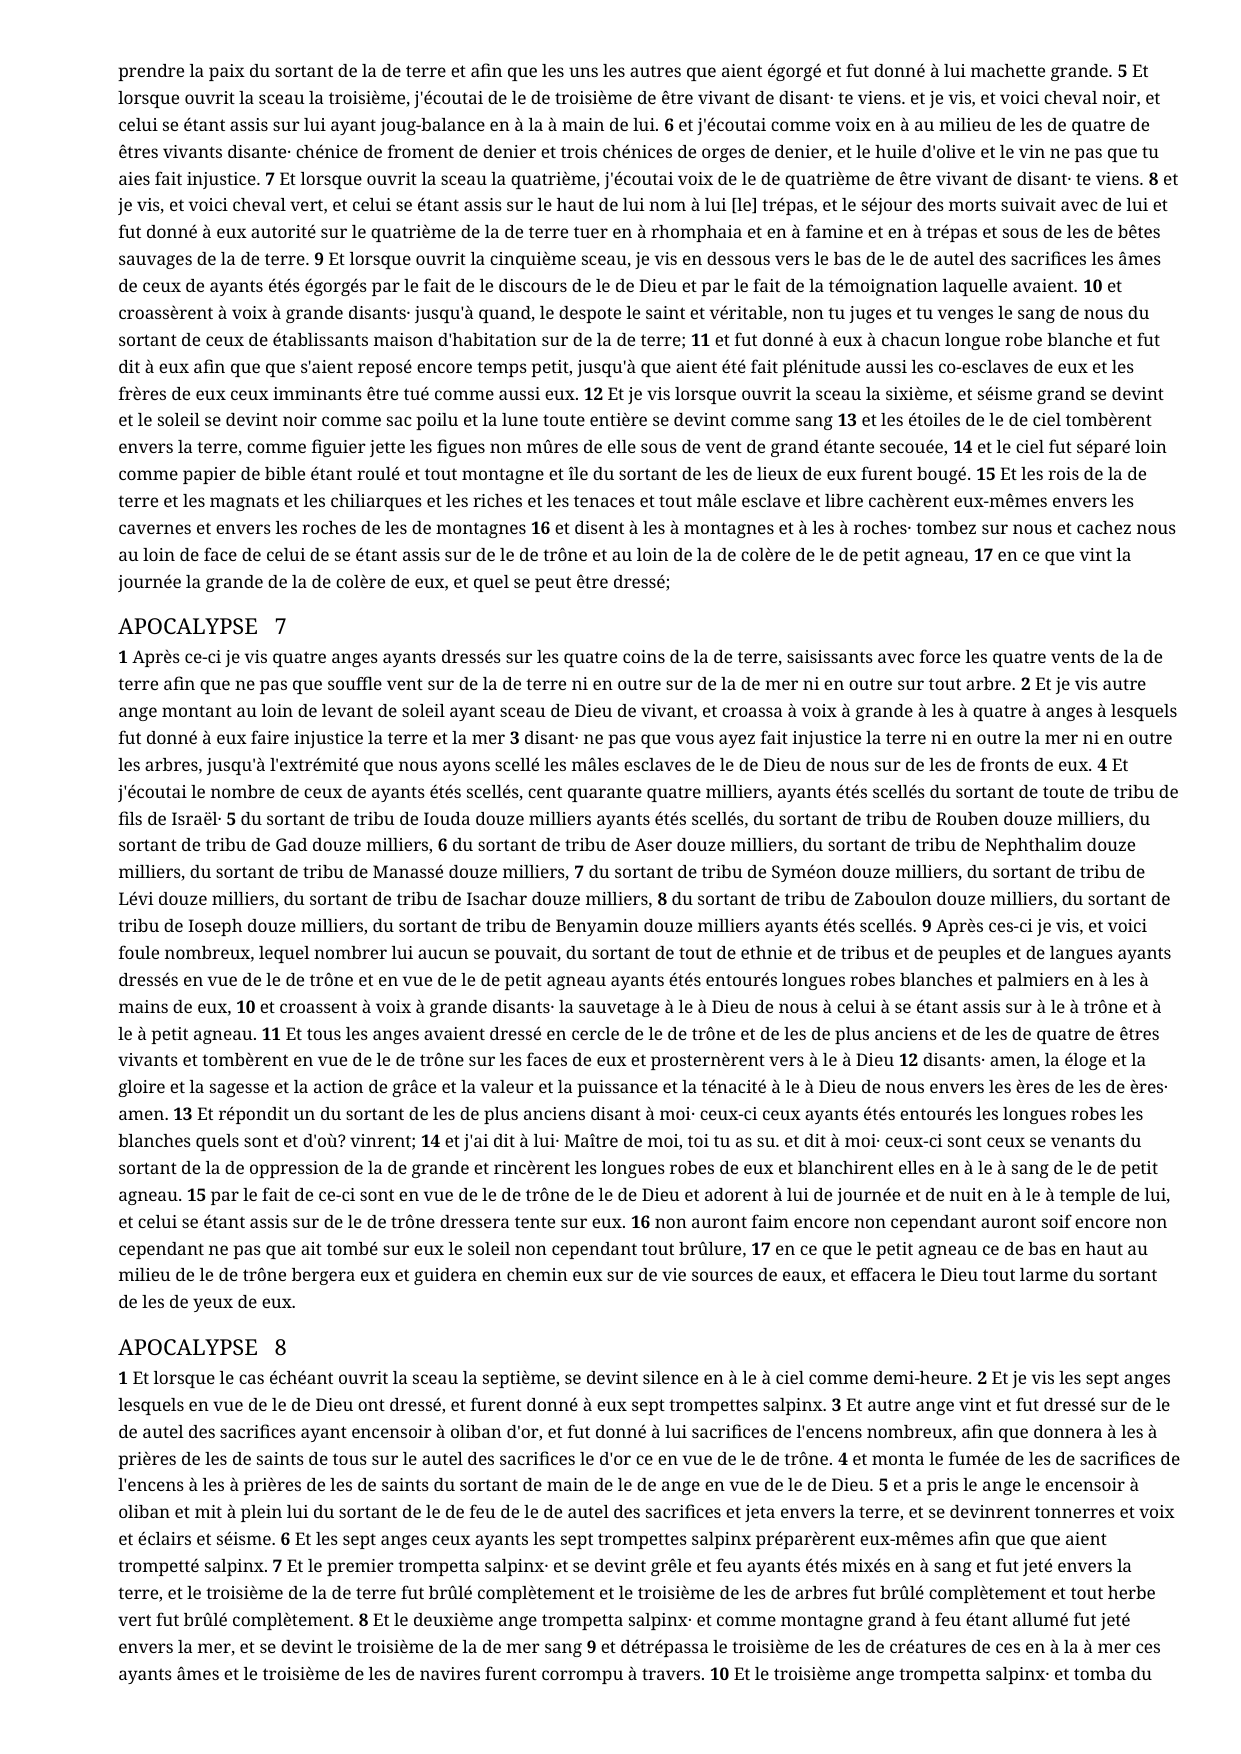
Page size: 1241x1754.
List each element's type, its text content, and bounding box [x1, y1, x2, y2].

text APOCALYPSE 8 [118, 1332, 1181, 1362]
text prendre la paix du sortant de la de terre et afin que les uns les autres que aient égorgé et fut donné à lui machette grande. 5 Et lorsque ouvrit la sceau la troisième, j'écoutai de le de troisième de être vivant de disant· te viens. et je vis, et voici cheval noir, et celui se étant assis sur lui ayant joug-balance en à la à main de lui. 6 et j'écoutai comme voix en à au milieu de les de quatre de êtres vivants disante· chénice de froment de denier et trois chénices de orges de denier, et le huile d'olive et le vin ne pas que tu aies fait injustice. 7 Et lorsque ouvrit la sceau la quatrième, j'écoutai voix de le de quatrième de être vivant de disant· te viens. 8 et je vis, et voici cheval vert, et celui se étant assis sur le haut de lui nom à lui [le] trépas, et le séjour des morts suivait avec de lui et fut donné à eux autorité sur le quatrième de la de terre tuer en à rhomphaia et en à famine et en à trépas et sous de les de bêtes sauvages de la de terre. 9 Et lorsque ouvrit la cinquième sceau, je vis en dessous vers le bas de le de autel des sacrifices les âmes de ceux de ayants étés égorgés par le fait de le discours de le de Dieu et par le fait de la témoignation laquelle avaient. 10 et croassèrent à voix à grande disants· jusqu'à quand, le despote le saint et véritable, non tu juges et tu venges le sang de nous du sortant de ceux de établissants maison d'habitation sur de la de terre; 11 et fut donné à eux à chacun longue robe blanche et fut dit à eux afin que que s'aient reposé encore temps petit, jusqu'à que aient été fait plénitude aussi les co-esclaves de eux et les frères de eux ceux imminants être tué comme aussi eux. 12 Et je vis lorsque ouvrit la sceau la sixième, et séisme grand se devint et le soleil se devint noir comme sac poilu et la lune toute entière se devint comme sang 13 et les étoiles de le de ciel tombèrent envers la terre, comme figuier jette les figues non mûres de elle sous de vent de grand étante secouée, 14 et le ciel fut séparé loin comme papier de bible étant roulé et tout montagne et île du sortant de les de lieux de eux furent bougé. 15 Et les rois de la de terre et les magnats et les chiliarques et les riches et les tenaces et tout mâle esclave et libre cachèrent eux-mêmes envers les cavernes et envers les roches de les de montagnes 16 et disent à les à montagnes et à les à roches· tombez sur nous et cachez nous au loin de face de celui de se étant assis sur de le de trône et au loin de la de colère de le de petit agneau, 17 en ce que vint la journée la grande de la de colère de eux, et quel se peut être dressé; [118, 59, 1181, 593]
text APOCALYPSE 7 [118, 611, 1181, 641]
text 1 Et lorsque le cas échéant ouvrit la sceau la septième, se devint silence en à le à ciel comme demi-heure. 2 Et je vis les sept anges lesquels en vue de le de Dieu ont dressé, et furent donné à eux sept trompettes salpinx. 3 Et autre ange vint et fut dressé sur de le de autel des sacrifices ayant encensoir à oliban d'or, et fut donné à lui sacrifices de l'encens nombreux, afin que donnera à les à prières de les de saints de tous sur le autel des sacrifices le d'or ce en vue de le de trône. 4 et monta le fumée de les de sacrifices de l'encens à les à prières de les de saints du sortant de main de le de ange en vue de le de Dieu. 5 et a pris le ange le encensoir à oliban et mit à plein lui du sortant de le de feu de le de autel des sacrifices et jeta envers la terre, et se devinrent tonnerres et voix et éclairs et séisme. 6 Et les sept anges ceux ayants les sept trompettes salpinx préparèrent eux-mêmes afin que que aient trompetté salpinx. 7 Et le premier trompetta salpinx· et se devint grêle et feu ayants étés mixés en à sang et fut jeté envers la terre, et le troisième de la de terre fut brûlé complètement et le troisième de les de arbres fut brûlé complètement et tout herbe vert fut brûlé complètement. 8 Et le deuxième ange trompetta salpinx· et comme montagne grand à feu étant allumé fut jeté envers la mer, et se devint le troisième de la de mer sang 9 et détrépassa le troisième de les de créatures de ces en à la à mer ces ayants âmes et le troisième de les de navires furent corrompu à travers. 10 Et le troisième ange trompetta salpinx· et tomba du [118, 1366, 1181, 1685]
text 1 Après ce-ci je vis quatre anges ayants dressés sur les quatre coins de la de terre, saisissants avec force les quatre vents de la de terre afin que ne pas que souffle vent sur de la de terre ni en outre sur de la de mer ni en outre sur tout arbre. 2 Et je vis autre ange montant au loin de levant de soleil ayant sceau de Dieu de vivant, et croassa à voix à grande à les à quatre à anges à lesquels fut donné à eux faire injustice la terre et la mer 3 disant· ne pas que vous ayez fait injustice la terre ni en outre la mer ni en outre les arbres, jusqu'à l'extrémité que nous ayons scellé les mâles esclaves de le de Dieu de nous sur de les de fronts de eux. 4 Et j'écoutai le nombre de ceux de ayants étés scellés, cent quarante quatre milliers, ayants étés scellés du sortant de toute de tribu de fils de Israël· 5 du sortant de tribu de Iouda douze milliers ayants étés scellés, du sortant de tribu de Rouben douze milliers, du sortant de tribu de Gad douze milliers, 6 du sortant de tribu de Aser douze milliers, du sortant de tribu de Nephthalim douze milliers, du sortant de tribu de Manassé douze milliers, 7 du sortant de tribu de Syméon douze milliers, du sortant de tribu de Lévi douze milliers, du sortant de tribu de Isachar douze milliers, 8 du sortant de tribu de Zaboulon douze milliers, du sortant de tribu de Ioseph douze milliers, du sortant de tribu de Benyamin douze milliers ayants étés scellés. 9 Après ces-ci je vis, et voici foule nombreux, lequel nombrer lui aucun se pouvait, du sortant de tout de ethnie et de tribus et de peuples et de langues ayants dressés en vue de le de trône et en vue de le de petit agneau ayants étés entourés longues robes blanches et palmiers en à les à mains de eux, 10 et croassent à voix à grande disants· la sauvetage à le à Dieu de nous à celui à se étant assis sur à le à trône et à le à petit agneau. 11 Et tous les anges avaient dressé en cercle de le de trône et de les de plus anciens et de les de quatre de êtres vivants et tombèrent en vue de le de trône sur les faces de eux et prosternèrent vers à le à Dieu 12 disants· amen, la éloge et la gloire et la sagesse et la action de grâce et la valeur et la puissance et la ténacité à le à Dieu de nous envers les ères de les de ères· amen. 13 Et répondit un du sortant de les de plus anciens disant à moi· ceux-ci ceux ayants étés entourés les longues robes les blanches quels sont et d'où? vinrent; 14 et j'ai dit à lui· Maître de moi, toi tu as su. et dit à moi· ceux-ci sont ceux se venants du sortant de la de oppression de la de grande et rincèrent les longues robes de eux et blanchirent elles en à le à sang de le de petit agneau. 15 par le fait de ce-ci sont en vue de le de trône de le de Dieu et adorent à lui de journée et de nuit en à le à temple de lui, et celui se étant assis sur de le de trône dressera tente sur eux. 16 non auront faim encore non cependant auront soif encore non cependant ne pas que ait tombé sur eux le soleil non cependant tout brûlure, 17 en ce que le petit agneau ce de bas en haut au milieu de le de trône bergera eux et guidera en chemin eux sur de vie sources de eaux, et effacera le Dieu tout larme du sortant de les de yeux de eux. [118, 645, 1181, 1314]
